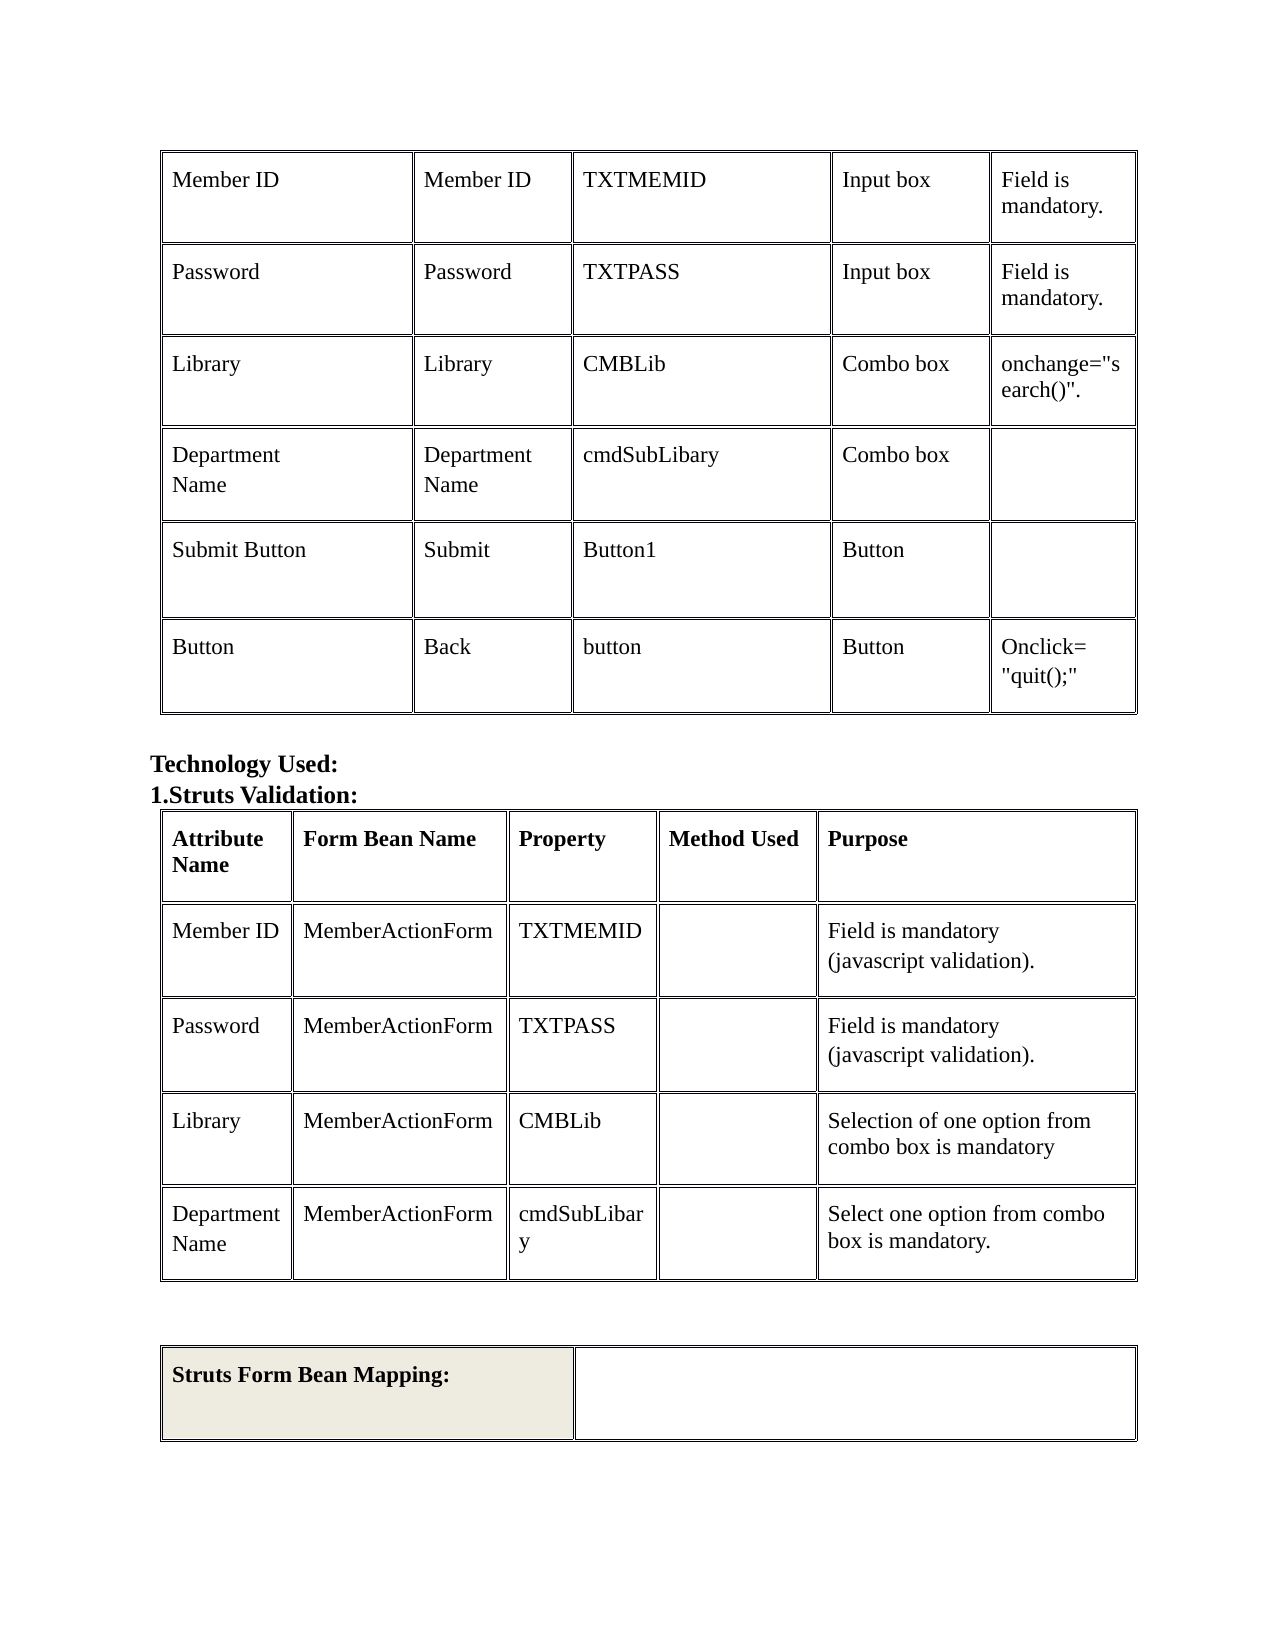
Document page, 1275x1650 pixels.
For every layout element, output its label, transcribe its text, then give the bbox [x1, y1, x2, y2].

table_cell Back [415, 620, 571, 712]
table_cell [992, 523, 1135, 617]
table_cell Department Name [163, 1188, 291, 1279]
table_cell Password [163, 245, 412, 333]
table_cell TXTMEMID [510, 905, 656, 996]
table_cell Password [163, 999, 291, 1091]
table_header Purpose [819, 812, 1135, 901]
table_cell MemberActionForm [294, 905, 506, 996]
table_cell Member ID [163, 905, 291, 996]
table_cell CMBLib [574, 337, 830, 425]
table_cell Button1 [574, 523, 830, 617]
table_cell cmdSubLibary [510, 1188, 656, 1279]
table_cell Button [833, 523, 989, 617]
table_cell Input box [833, 153, 989, 242]
table_cell Combo box [833, 429, 989, 520]
table_cell CMBLib [510, 1094, 656, 1184]
text Technology Used: [150, 749, 1125, 777]
table_cell Field is mandatory (javascript validation). [819, 999, 1135, 1091]
table_cell cmdSubLibary [574, 429, 830, 520]
table_header [576, 1348, 1135, 1438]
table_cell Field is mandatory. [992, 153, 1135, 242]
table_cell [660, 1094, 816, 1184]
table_cell Department Name [415, 429, 571, 520]
table_cell [660, 1188, 816, 1279]
table_cell Library [163, 1094, 291, 1184]
table_header Struts Form Bean Mapping: [163, 1348, 573, 1438]
text 1.Struts Validation: [150, 780, 1125, 809]
table_cell Member ID [163, 153, 412, 242]
table_cell Submit [415, 523, 571, 617]
table_cell Selection of one option from combo box is mandatory [819, 1094, 1135, 1184]
table_cell Combo box [833, 337, 989, 425]
table_cell [660, 999, 816, 1091]
table_cell Field is mandatory (javascript validation). [819, 905, 1135, 996]
table_cell [992, 429, 1135, 520]
table_cell onchange="search()". [992, 337, 1135, 425]
table_cell Department Name [163, 429, 412, 520]
table_header Property [510, 812, 656, 901]
table_cell Select one option from combo box is mandatory. [819, 1188, 1135, 1279]
table_cell MemberActionForm [294, 1094, 506, 1184]
table_cell MemberActionForm [294, 999, 506, 1091]
table_cell Submit Button [163, 523, 412, 617]
table_cell MemberActionForm [294, 1188, 506, 1279]
table_header Attribute Name [163, 812, 291, 901]
table_cell Button [163, 620, 412, 712]
table_cell button [574, 620, 830, 712]
table_cell TXTPASS [510, 999, 656, 1091]
table_cell Library [415, 337, 571, 425]
table_cell Input box [833, 245, 989, 333]
table_cell Library [163, 337, 412, 425]
table_header Form Bean Name [294, 812, 506, 901]
table_cell Password [415, 245, 571, 333]
table_cell [660, 905, 816, 996]
table_cell Button [833, 620, 989, 712]
table_cell Field is mandatory. [992, 245, 1135, 333]
table_cell TXTPASS [574, 245, 830, 333]
table_cell TXTMEMID [574, 153, 830, 242]
table_cell Onclick= "quit();" [992, 620, 1135, 712]
table_cell Member ID [415, 153, 571, 242]
table_header Method Used [660, 812, 816, 901]
